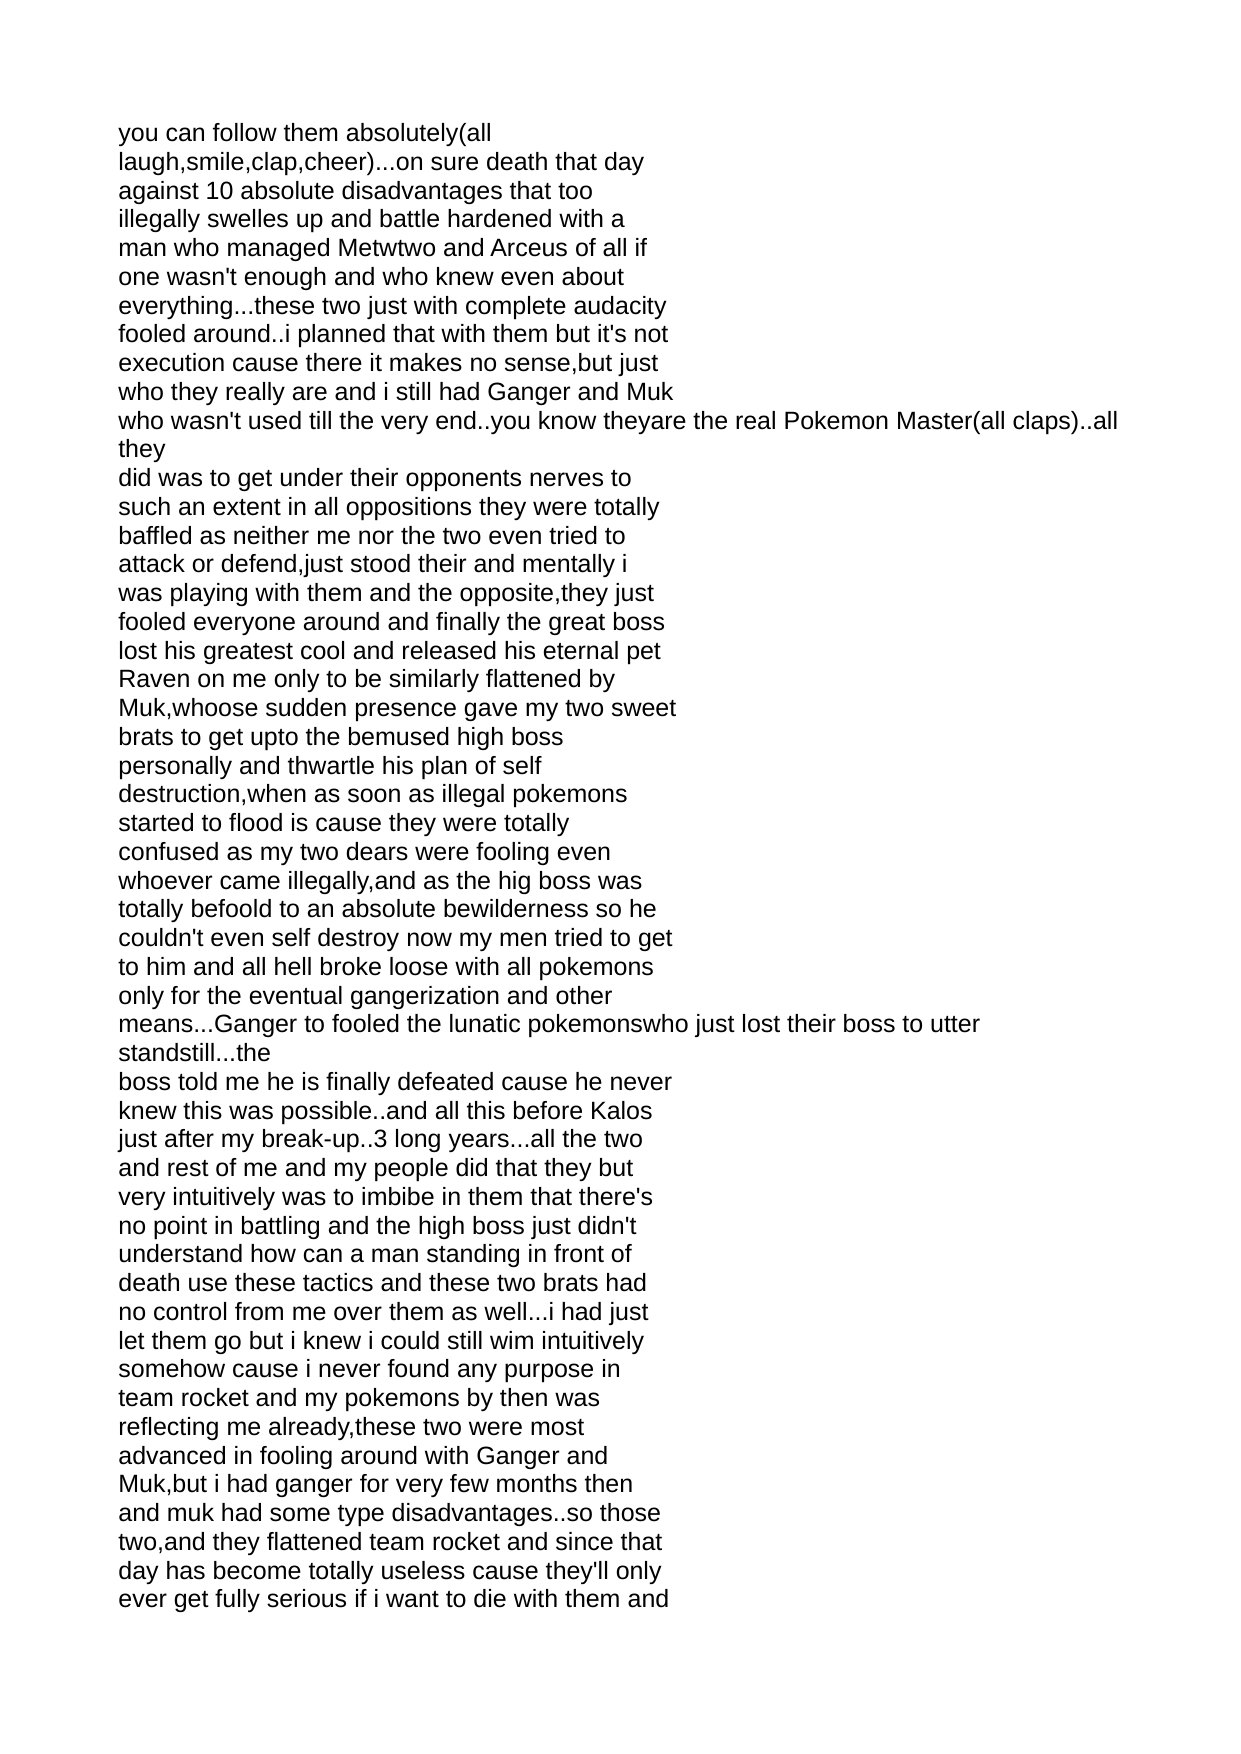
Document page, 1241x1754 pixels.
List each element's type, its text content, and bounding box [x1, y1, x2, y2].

text laugh,smile,clap,cheer)...on sure death that day [118, 147, 1122, 176]
text let them go but i knew i could still wim intuitively [118, 1326, 1122, 1354]
text everything...these two just with complete audacity [118, 291, 1122, 319]
text against 10 absolute disadvantages that too [118, 176, 1122, 204]
text death use these tactics and these two brats had [118, 1268, 1122, 1297]
text to him and all hell broke loose with all pokemons [118, 952, 1122, 981]
text did was to get under their opponents nerves to [118, 463, 1122, 492]
text who they really are and i still had Ganger and Muk [118, 377, 1122, 406]
text was playing with them and the opposite,they just [118, 578, 1122, 607]
text Muk,but i had ganger for very few months then [118, 1469, 1122, 1498]
text boss told me he is finally defeated cause he never [118, 1067, 1122, 1096]
text such an extent in all oppositions they were totally [118, 492, 1122, 521]
text man who managed Metwtwo and Arceus of all if [118, 233, 1122, 262]
text whoever came illegally,and as the hig boss was [118, 866, 1122, 894]
text destruction,when as soon as illegal pokemons [118, 779, 1122, 808]
text started to flood is cause they were totally [118, 808, 1122, 837]
text and muk had some type disadvantages..so those [118, 1498, 1122, 1527]
text ever get fully serious if i want to die with them and [118, 1584, 1122, 1613]
text no point in battling and the high boss just didn't [118, 1211, 1122, 1239]
text reflecting me already,these two were most [118, 1412, 1122, 1441]
text fooled around..i planned that with them but it's not [118, 319, 1122, 348]
text knew this was possible..and all this before Kalos [118, 1096, 1122, 1124]
text two,and they flattened team rocket and since that [118, 1527, 1122, 1556]
text Raven on me only to be similarly flattened by [118, 664, 1122, 693]
text and rest of me and my people did that they but [118, 1153, 1122, 1182]
text fooled everyone around and finally the great boss [118, 607, 1122, 636]
text personally and thwartle his plan of self [118, 751, 1122, 779]
text couldn't even self destroy now my men tried to get [118, 923, 1122, 952]
text team rocket and my pokemons by then was [118, 1383, 1122, 1412]
text illegally swelles up and battle hardened with a [118, 204, 1122, 233]
text execution cause there it makes no sense,but just [118, 348, 1122, 377]
text advanced in fooling around with Ganger and [118, 1441, 1122, 1469]
text Muk,whoose sudden presence gave my two sweet [118, 693, 1122, 722]
text understand how can a man standing in front of [118, 1239, 1122, 1268]
text confused as my two dears were fooling even [118, 837, 1122, 866]
text only for the eventual gangerization and other [118, 981, 1122, 1009]
text you can follow them absolutely(all [118, 118, 1122, 147]
text one wasn't enough and who knew even about [118, 262, 1122, 291]
text just after my break-up..3 long years...all the two [118, 1124, 1122, 1153]
text brats to get upto the bemused high boss [118, 722, 1122, 751]
text no control from me over them as well...i had just [118, 1297, 1122, 1326]
text somehow cause i never found any purpose in [118, 1354, 1122, 1383]
text totally befoold to an absolute bewilderness so he [118, 894, 1122, 923]
text lost his greatest cool and released his eternal pet [118, 636, 1122, 664]
text very intuitively was to imbibe in them that there's [118, 1182, 1122, 1211]
text who wasn't used till the very end..you know theyare the real Pokemon Master(all claps)..all they [118, 406, 1122, 463]
text attack or defend,just stood their and mentally i [118, 549, 1122, 578]
text baffled as neither me nor the two even tried to [118, 521, 1122, 549]
text means...Ganger to fooled the lunatic pokemonswho just lost their boss to utter standstill...the [118, 1009, 1122, 1067]
text day has become totally useless cause they'll only [118, 1556, 1122, 1584]
